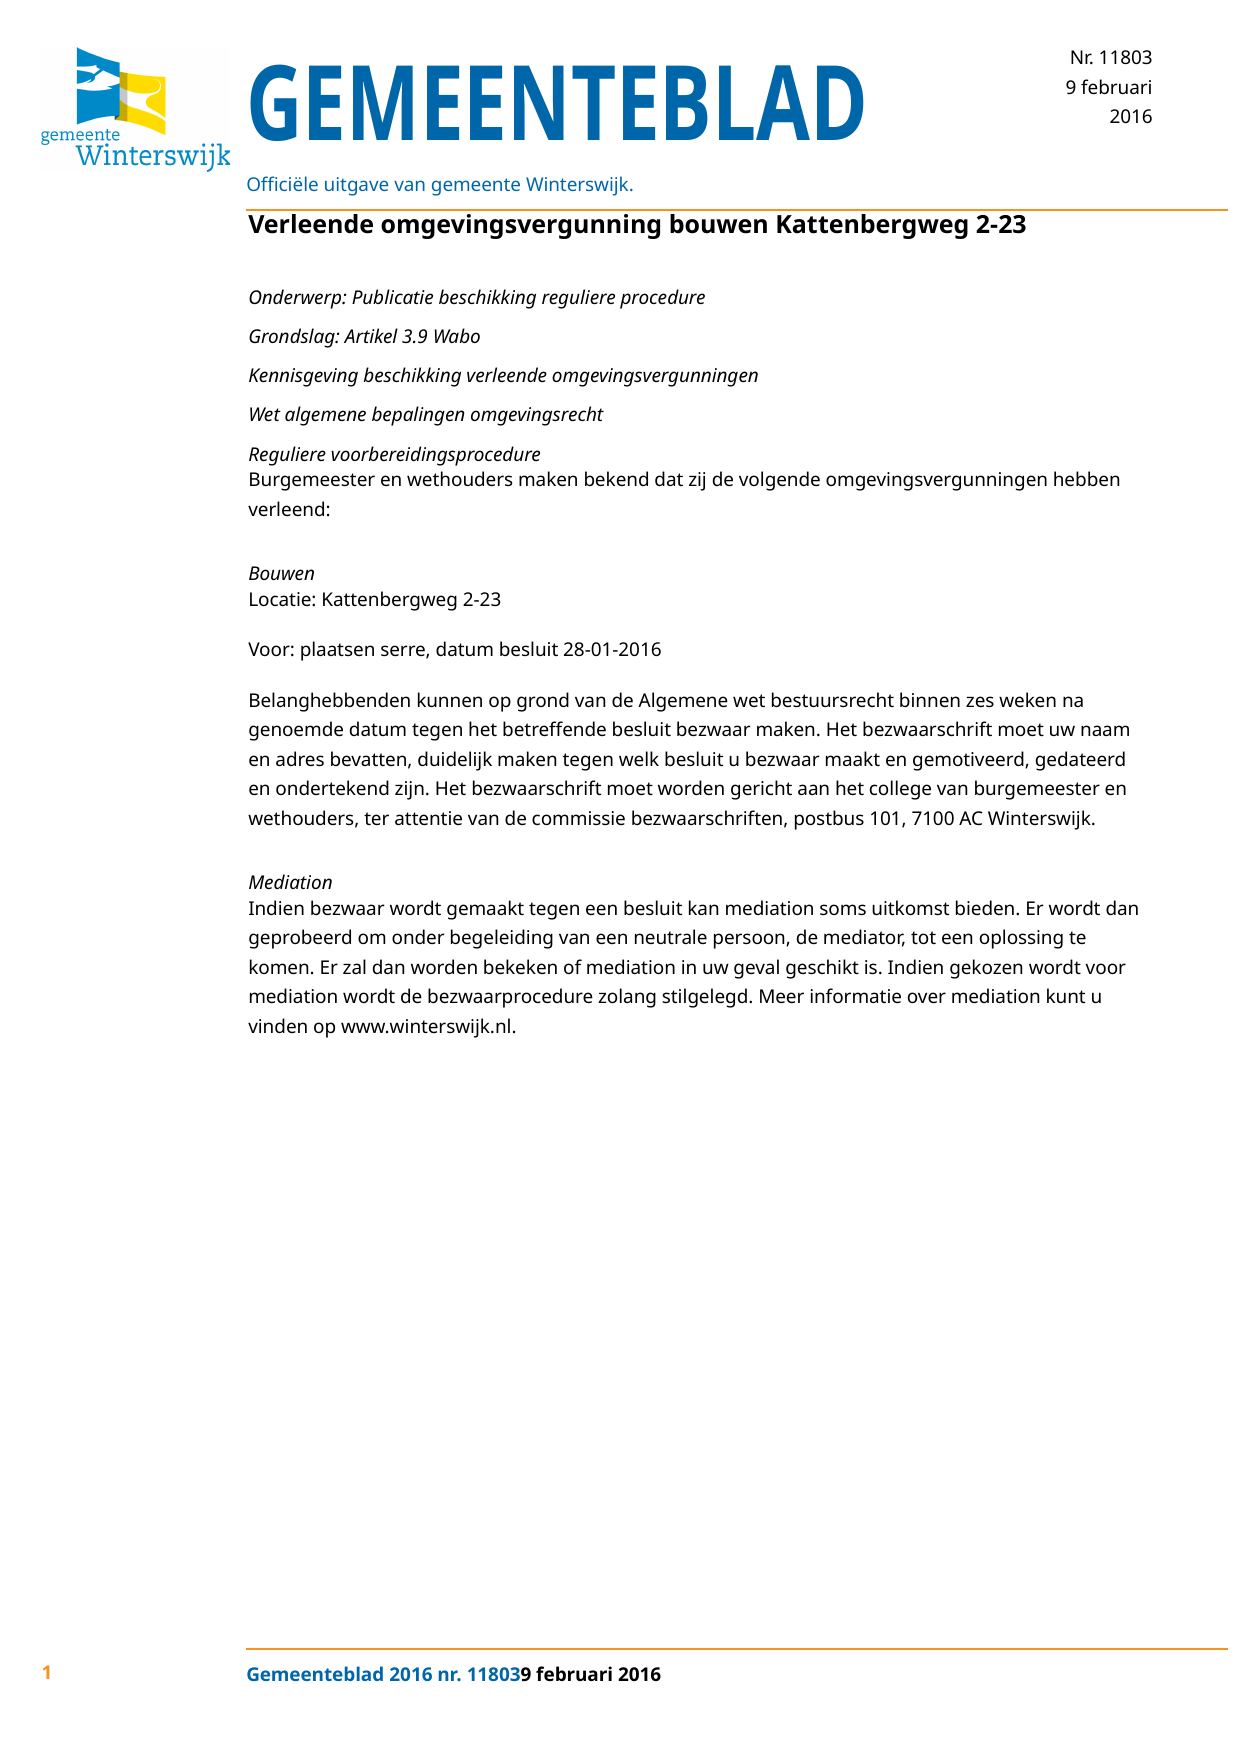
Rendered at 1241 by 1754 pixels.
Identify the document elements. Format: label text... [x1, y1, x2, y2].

text Burgemeester en wethouders maken bekend dat zij de volgende omgevingsvergunningen hebben verleend: [248, 467, 1152, 522]
text Bouwen [248, 560, 1152, 586]
picture [225, 153, 231, 162]
text Kennisgeving beschikking verleende omgevingsvergunningen [248, 362, 1152, 388]
text Onderwerp: Publicatie beschikking reguliere procedure [248, 284, 1152, 309]
text Mediation [248, 869, 1152, 895]
text Indien bezwaar wordt gemaakt tegen een besluit kan mediation soms uitkomst bieden. Er wordt dan geprobeerd om onder begeleiding van een neutrale persoon, de mediator, tot een oplossing te komen. Er zal dan worden bekeken of mediation in uw geval geschikt is. Indien gekozen wordt voor mediation wordt de bezwaarprocedure zolang stilgelegd. Meer informatie over mediation kunt u vinden op www.winterswijk.nl. [248, 895, 1152, 1039]
picture [41, 47, 231, 172]
text Wet algemene bepalingen omgevingsrecht [248, 402, 1152, 427]
text Grondslag: Artikel 3.9 Wabo [248, 323, 1152, 349]
text Reguliere voorbereidingsprocedure [248, 441, 1152, 467]
text Voor: plaatsen serre, datum besluit 28-01-2016 [248, 636, 1152, 662]
text Locatie: Kattenbergweg 2-23 [248, 586, 1152, 612]
text Verleende omgevingsvergunning bouwen Kattenbergweg 2-23 [248, 211, 1152, 241]
text Belanghebbenden kunnen op grond van de Algemene wet bestuursrecht binnen zes weken na genoemde datum tegen het betreffende besluit bezwaar maken. Het bezwaarschrift moet uw naam en adres bevatten, duidelijk maken tegen welk besluit u bezwaar maakt en gemotiveerd, gedateerd en ondertekend zijn. Het bezwaarschrift moet worden gericht aan het college van burgemeester en wethouders, ter attentie van de commissie bezwaarschriften, postbus 101, 7100 AC Winterswijk. [248, 687, 1152, 831]
